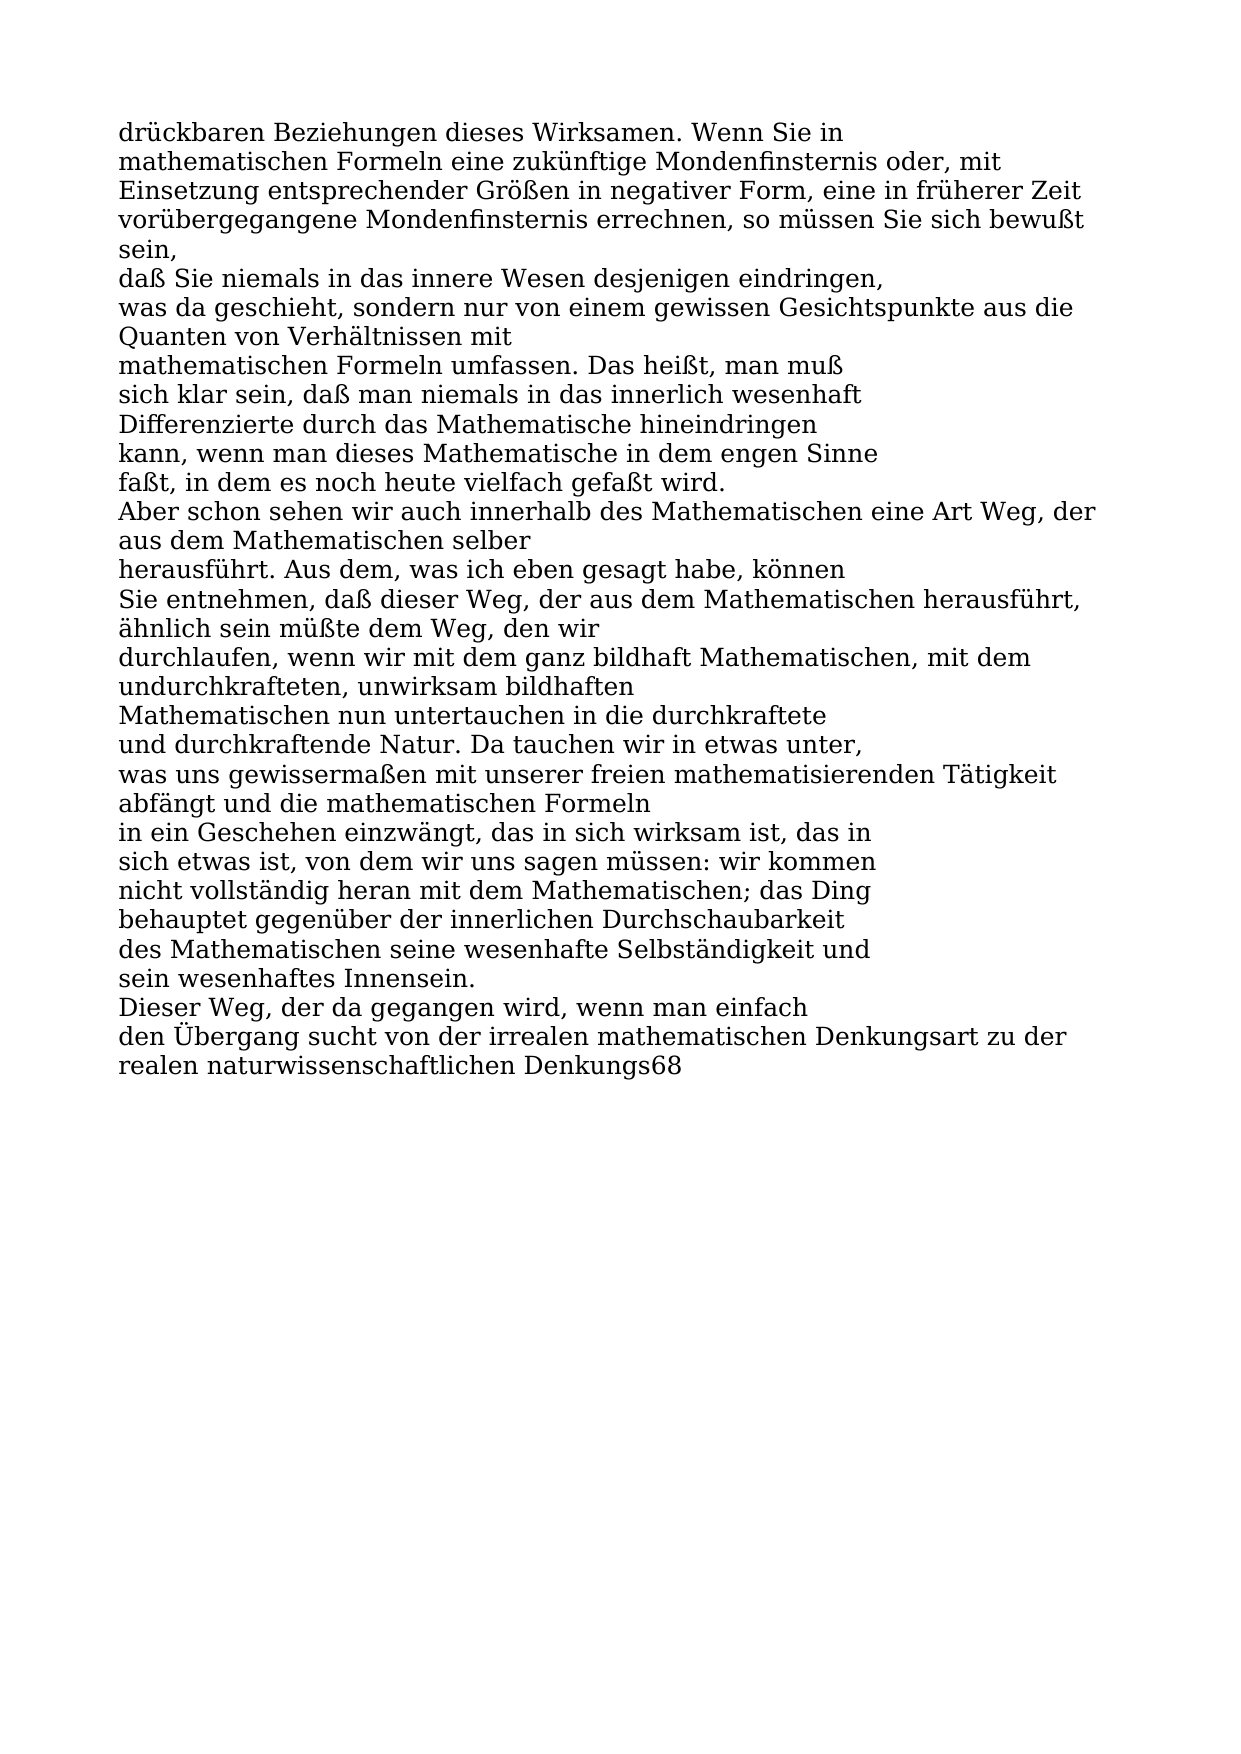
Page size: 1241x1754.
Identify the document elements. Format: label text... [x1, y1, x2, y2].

text sein wesenhaftes Innensein. [118, 964, 1122, 993]
text sich etwas ist, von dem wir uns sagen müssen: wir kommen [118, 847, 1122, 876]
text und durchkraftende Natur. Da tauchen wir in etwas unter, [118, 731, 1122, 760]
text was da geschieht, sondern nur von einem gewissen Gesichtspunkte aus die Quanten von Verhältnissen mit [118, 293, 1122, 351]
text kann, wenn man dieses Mathematische in dem engen Sinne [118, 439, 1122, 468]
text faßt, in dem es noch heute vielfach gefaßt wird. [118, 468, 1122, 497]
text den Übergang sucht von der irrealen mathematischen Denkungsart zu der realen naturwissenschaftlichen Denkungs68 [118, 1022, 1122, 1081]
text in ein Geschehen einzwängt, das in sich wirksam ist, das in [118, 818, 1122, 847]
text mathematischen Formeln umfassen. Das heißt, man muß [118, 351, 1122, 381]
text nicht vollständig heran mit dem Mathematischen; das Ding [118, 876, 1122, 906]
text Dieser Weg, der da gegangen wird, wenn man einfach [118, 993, 1122, 1022]
text Aber schon sehen wir auch innerhalb des Mathematischen eine Art Weg, der aus dem Mathematischen selber [118, 497, 1122, 556]
text was uns gewissermaßen mit unserer freien mathematisierenden Tätigkeit abfängt und die mathematischen Formeln [118, 760, 1122, 818]
text drückbaren Beziehungen dieses Wirksamen. Wenn Sie in [118, 118, 1122, 147]
text daß Sie niemals in das innere Wesen desjenigen eindringen, [118, 264, 1122, 293]
text Mathematischen nun untertauchen in die durchkraftete [118, 701, 1122, 731]
text durchlaufen, wenn wir mit dem ganz bildhaft Mathematischen, mit dem undurchkrafteten, unwirksam bildhaften [118, 643, 1122, 701]
text herausführt. Aus dem, was ich eben gesagt habe, können [118, 556, 1122, 585]
text behauptet gegenüber der innerlichen Durchschaubarkeit [118, 906, 1122, 935]
text Differenzierte durch das Mathematische hineindringen [118, 410, 1122, 439]
text sich klar sein, daß man niemals in das innerlich wesenhaft [118, 381, 1122, 410]
text mathematischen Formeln eine zukünftige Mondenfinsternis oder, mit Einsetzung entsprechender Größen in negativer Form, eine in früherer Zeit vorübergegangene Mondenfinsternis errechnen, so müssen Sie sich bewußt sein, [118, 147, 1122, 264]
text des Mathematischen seine wesenhafte Selbständigkeit und [118, 935, 1122, 964]
text Sie entnehmen, daß dieser Weg, der aus dem Mathematischen herausführt, ähnlich sein müßte dem Weg, den wir [118, 585, 1122, 643]
